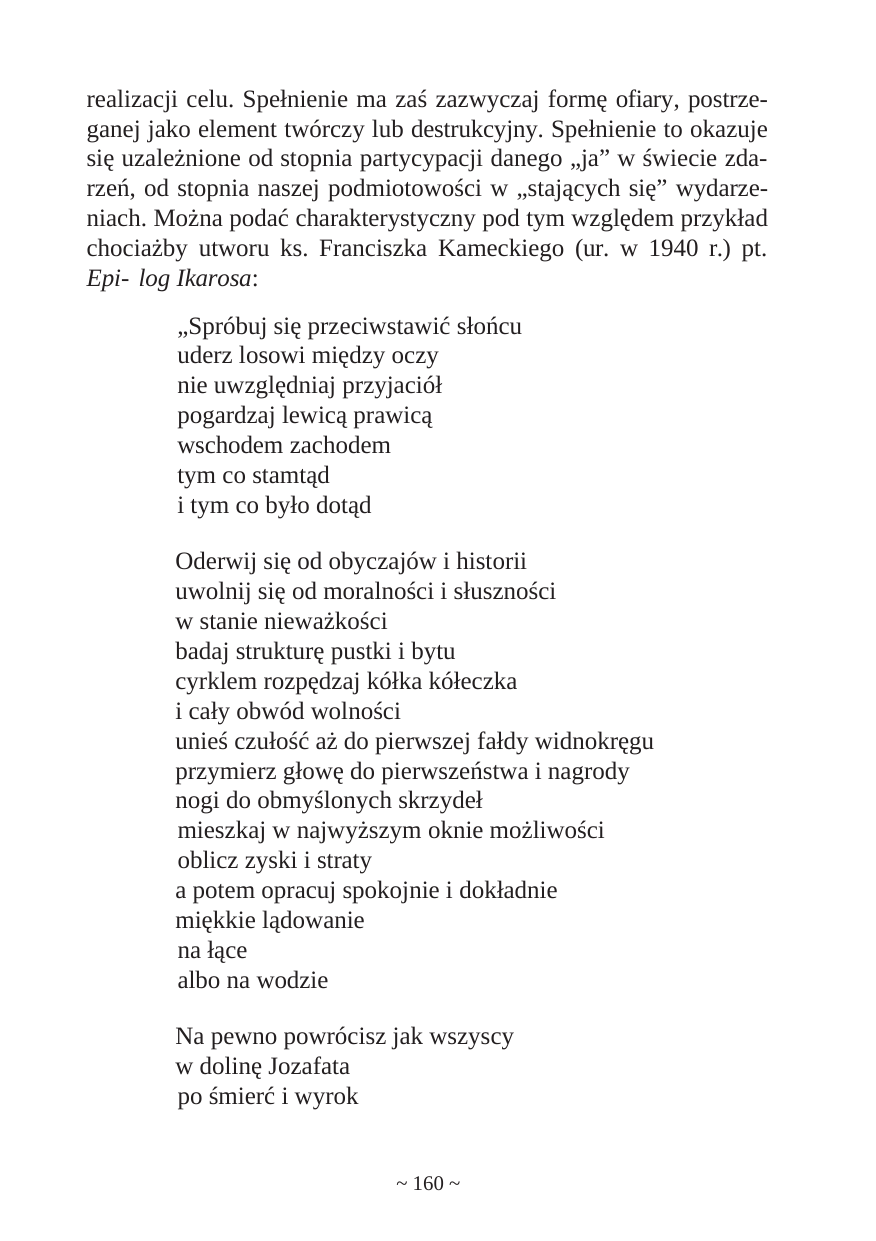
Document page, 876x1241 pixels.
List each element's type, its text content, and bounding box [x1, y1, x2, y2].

text i tym co było dotąd [177, 490, 770, 519]
text tym co stamtąd [177, 460, 770, 489]
text mieszkaj w najwyższym oknie możliwości [177, 816, 658, 844]
text badaj strukturę pustki i bytu cyrklem rozpędzaj kółka kółeczka i cały obwód wolności [175, 636, 520, 725]
text po śmierć i wyrok [177, 1081, 518, 1110]
text na łące [177, 935, 658, 964]
text albo na wodzie [177, 965, 658, 994]
text a potem opracuj spokojnie i dokładnie miękkie lądowanie [175, 876, 560, 934]
text Na pewno powrócisz jak wszyscy w dolinę Jozafata [175, 1021, 516, 1080]
text unieś czułość aż do pierwszej fałdy widnokręgu przymierz głowę do pierwszeństwa i nagrody nogi do obmyślonych skrzydeł [175, 726, 656, 814]
text oblicz zyski i straty [177, 846, 658, 874]
text „Spróbuj się przeciwstawić słońcu uderz losowi między oczy [177, 311, 522, 369]
text ~ 160 ~ [396, 1172, 462, 1196]
text nie uwzględniaj przyjaciół pogardzaj lewicą prawicą wschodem zachodem [177, 371, 443, 459]
text Oderwij się od obyczajów i historii uwolnij się od moralności i słuszności w stanie nieważkości [175, 546, 558, 635]
text realizacji celu. Spełnienie ma zaś zazwyczaj formę ofiary, postrze- ganej jako element twórczy lub destrukcyjny. Spełnienie to okazuje się uzależnione od stopnia partycypacji danego „ja” w świecie zda- rzeń, od stopnia naszej podmiotowości w „stających się” wydarze- niach. Można podać charakterystyczny pod tym względem przykład chociażby utworu ks. Franciszka Kameckiego (ur. w 1940 r.) pt. Epi- log Ikarosa: [86, 84, 768, 292]
